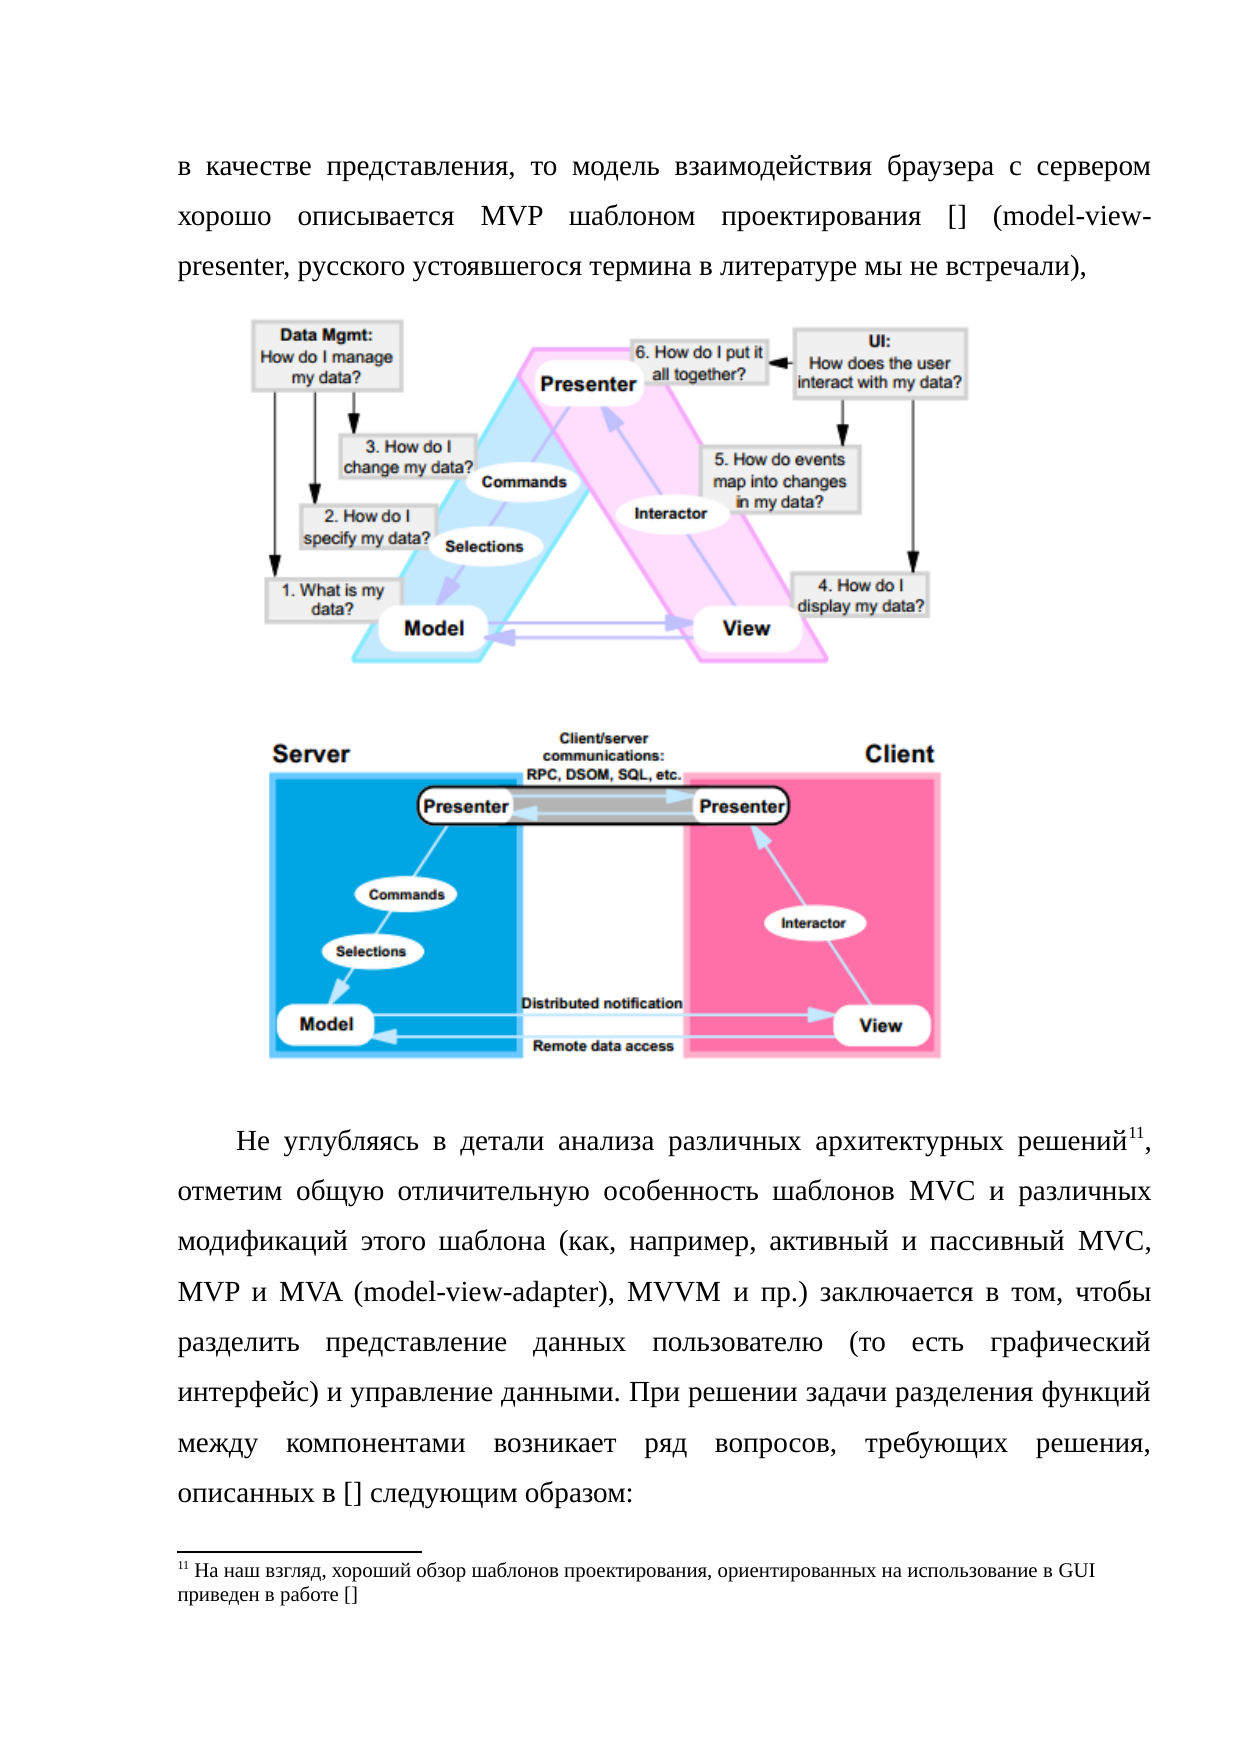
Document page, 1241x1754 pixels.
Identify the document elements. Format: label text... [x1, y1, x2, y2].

text в качестве представления, то модель взаимодействия браузера с сервером хорошо описывается MVP шаблоном проектирования [] (model-view-presenter, русского устоявшегося термина в литературе мы не встречали), [177, 148, 1152, 282]
text На наш взгляд, хороший обзор шаблонов проектирования, ориентированных на использование в GUI приведен в работе [] [177, 1558, 1152, 1606]
text Не углубляясь в детали анализа различных архитектурных решений, отметим общую отличительную особенность шаблонов MVC и различных модификаций этого шаблона (как, например, активный и пассивный MVC, MVP и MVA (model-view-adapter), MVVM и пр.) заключается в том, чтобы разделить представление данных пользователю (то есть графический интерфейс) и управление данными. При решении задачи разделения функций между компонентами возникает ряд вопросов, требующих решения, описанных в [] следующим образом: [177, 1123, 1152, 1509]
